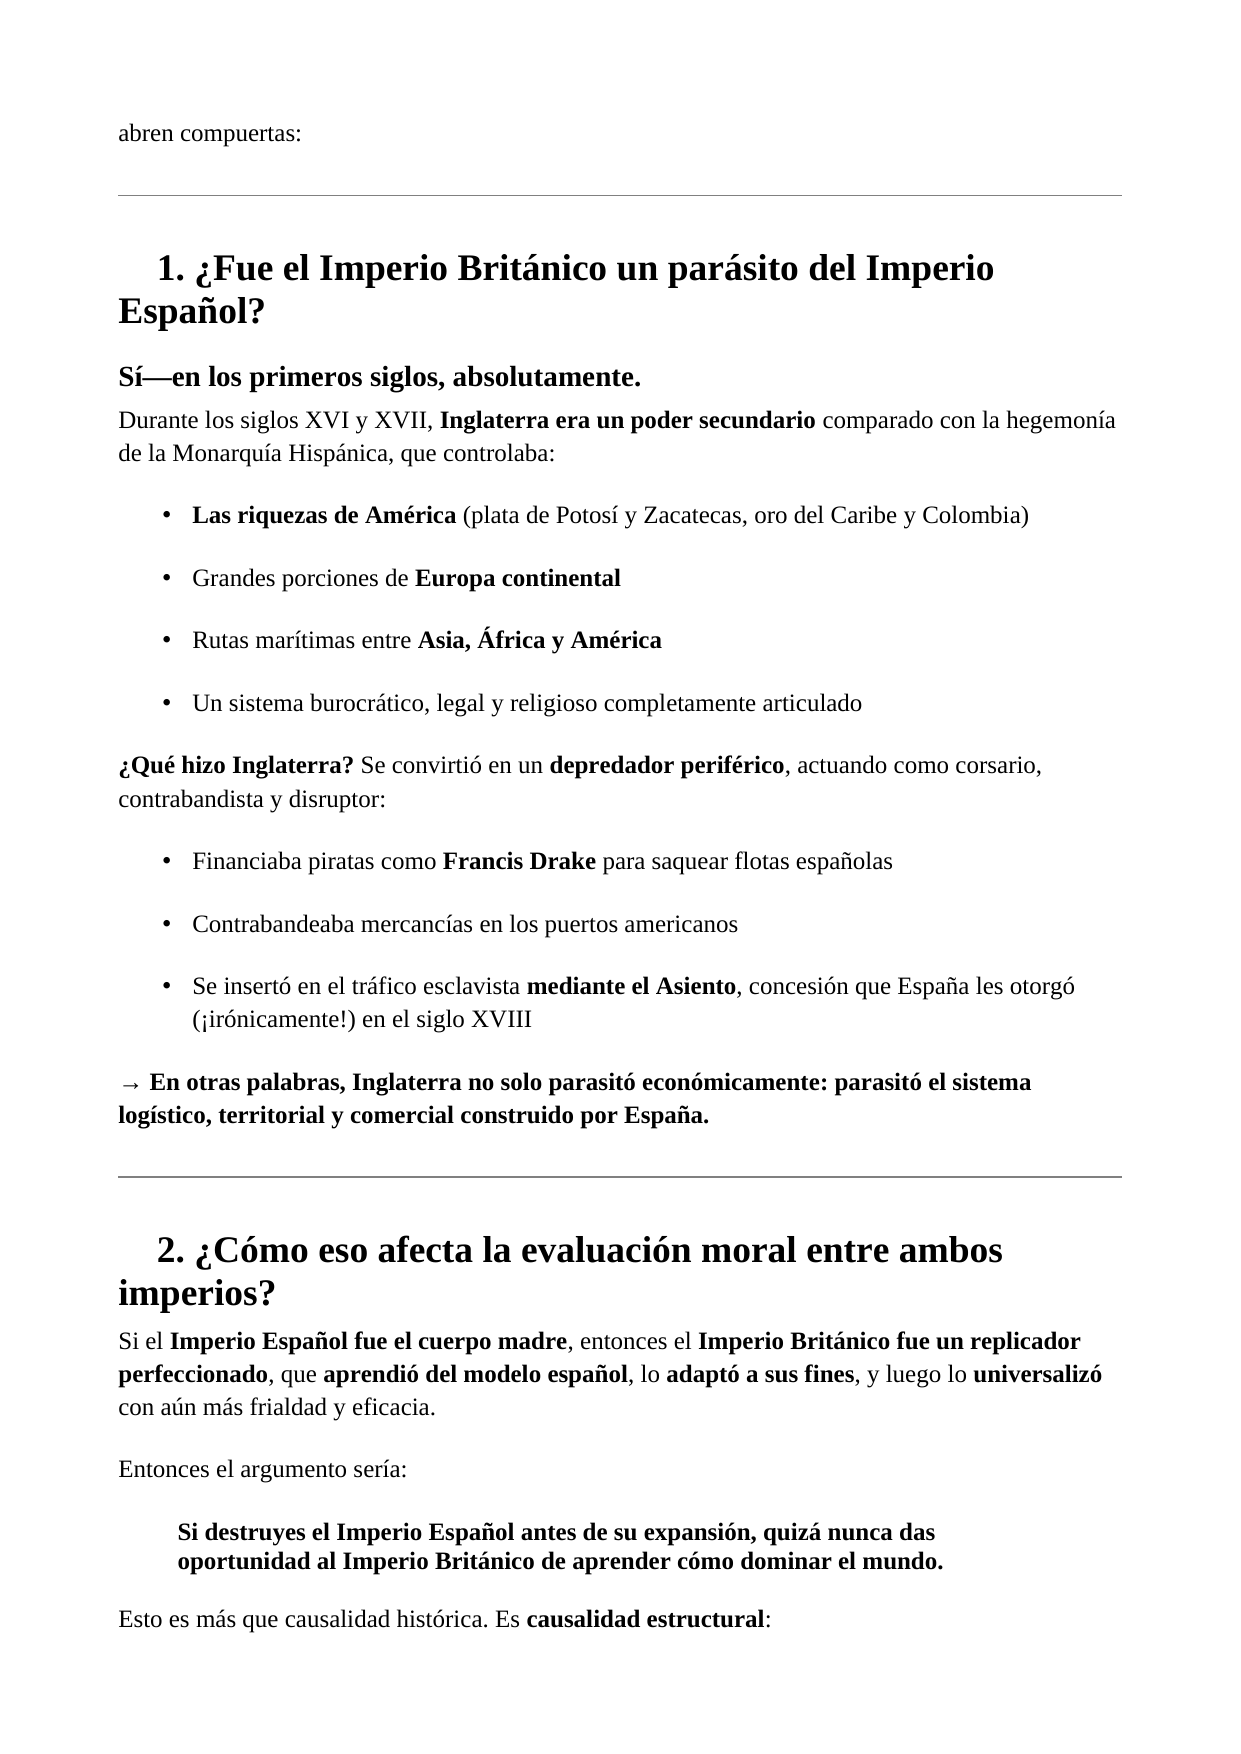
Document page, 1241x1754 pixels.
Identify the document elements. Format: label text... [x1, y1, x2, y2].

list Las riquezas de América (plata de Potosí y Zacatecas, oro del Caribe y Colombia) [162, 501, 1122, 529]
list Un sistema burocrático, legal y religioso completamente articulado [162, 688, 1122, 717]
text → En otras palabras, Inglaterra no solo parasitó económicamente: parasitó el sistema logístico, territorial y comercial construido por España. [118, 1067, 1122, 1128]
text Entonces el argumento sería: [118, 1454, 1122, 1483]
text Si destruyes el Imperio Español antes de su expansión, quizá nunca das oportunidad al Imperio Británico de aprender cómo dominar el mundo. [177, 1517, 1063, 1574]
list Rutas marítimas entre Asia, África y América [162, 626, 1122, 654]
text Esto es más que causalidad histórica. Es causalidad estructural: [118, 1604, 1122, 1633]
text Si el Imperio Español fue el cuerpo madre, entonces el Imperio Británico fue un replicador perfeccionado, que aprendió del modelo español, lo adaptó a sus fines, y luego lo universalizó con aún más frialdad y eficacia. [118, 1326, 1122, 1421]
subtitle Sí—en los primeros siglos, absolutamente. [118, 359, 1122, 393]
list Se insertó en el tráfico esclavista mediante el Asiento, concesión que España les otorgó (¡irónicamente!) en el siglo XVIII [162, 971, 1122, 1033]
text abren compuertas: [118, 118, 1122, 147]
list Financiaba piratas como Francis Drake para saquear flotas españolas [162, 846, 1122, 875]
list Contrabandeaba mercancías en los puertos americanos [162, 909, 1122, 937]
list Grandes porciones de Europa continental [162, 563, 1122, 592]
subtitle 🧭 1. ¿Fue el Imperio Británico un parásito del Imperio Español? [118, 246, 1122, 332]
text ¿Qué hizo Inglaterra? Se convirtió en un depredador periférico, actuando como corsario, contrabandista y disruptor: [118, 751, 1122, 812]
text Durante los siglos XVI y XVII, Inglaterra era un poder secundario comparado con la hegemonía de la Monarquía Hispánica, que controlaba: [118, 405, 1122, 467]
subtitle 🔄 2. ¿Cómo eso afecta la evaluación moral entre ambos imperios? [118, 1227, 1122, 1313]
